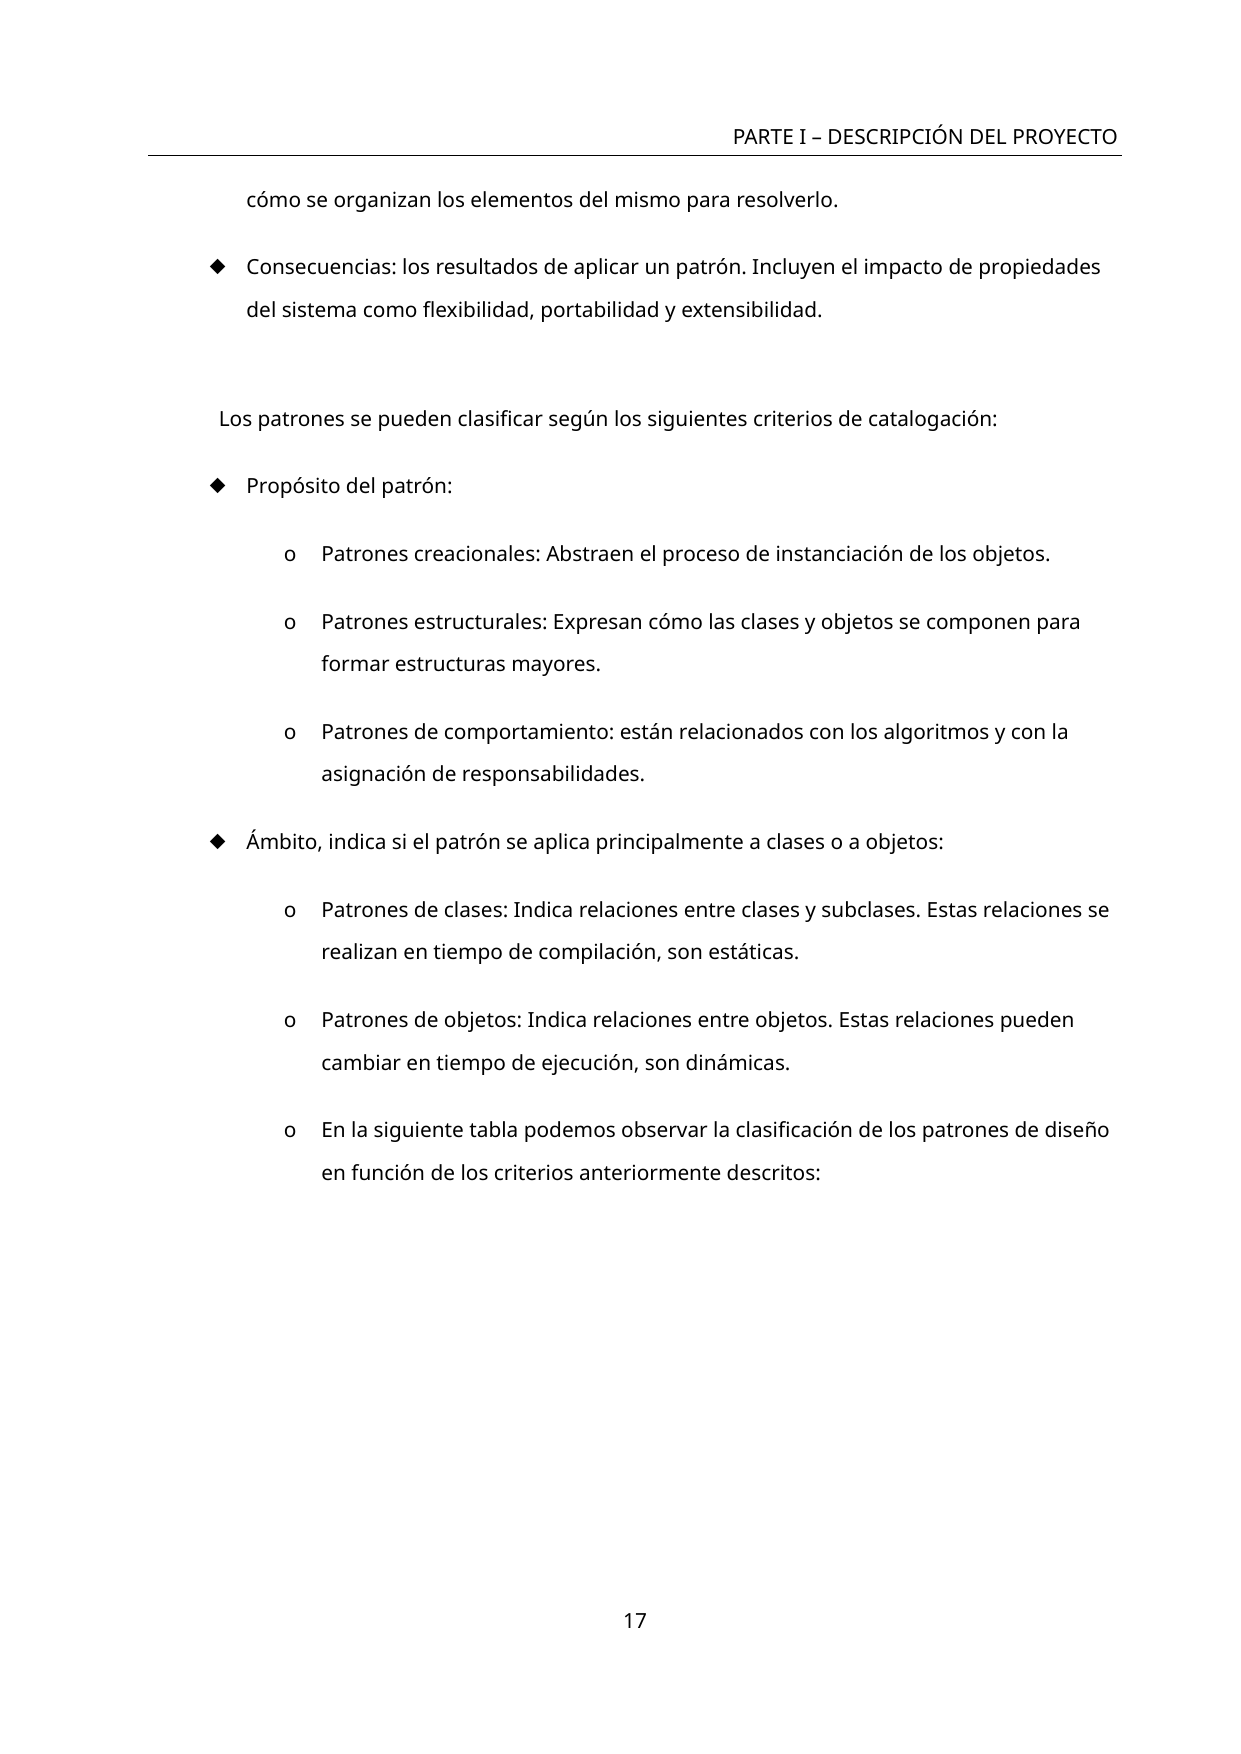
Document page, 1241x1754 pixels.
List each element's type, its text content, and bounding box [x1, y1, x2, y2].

list Patrones creacionales: Abstraen el proceso de instanciación de los objetos. [284, 539, 1122, 568]
list Propósito del patrón: [209, 472, 1122, 500]
list Ámbito, indica si el patrón se aplica principalmente a clases o a objetos: [209, 827, 1122, 856]
list Patrones de objetos: Indica relaciones entre objetos. Estas relaciones pueden cambiar en tiempo de ejecución, son dinámicas. [284, 1005, 1122, 1076]
list Consecuencias: los resultados de aplicar un patrón. Incluyen el impacto de propiedades del sistema como flexibilidad, portabilidad y extensibilidad. [209, 252, 1122, 323]
list En la siguiente tabla podemos observar la clasificación de los patrones de diseño en función de los criterios anteriormente descritos: [284, 1115, 1122, 1186]
list Patrones de comportamiento: están relacionados con los algoritmos y con la asignación de responsabilidades. [284, 717, 1122, 788]
list Patrones estructurales: Expresan cómo las clases y objetos se componen para formar estructuras mayores. [284, 607, 1122, 678]
list Patrones de clases: Indica relaciones entre clases y subclases. Estas relaciones se realizan en tiempo de compilación, son estáticas. [284, 895, 1122, 966]
text Los patrones se pueden clasificar según los siguientes criterios de catalogación: [148, 404, 1122, 432]
list cómo se organizan los elementos del mismo para resolverlo. [209, 185, 1122, 213]
